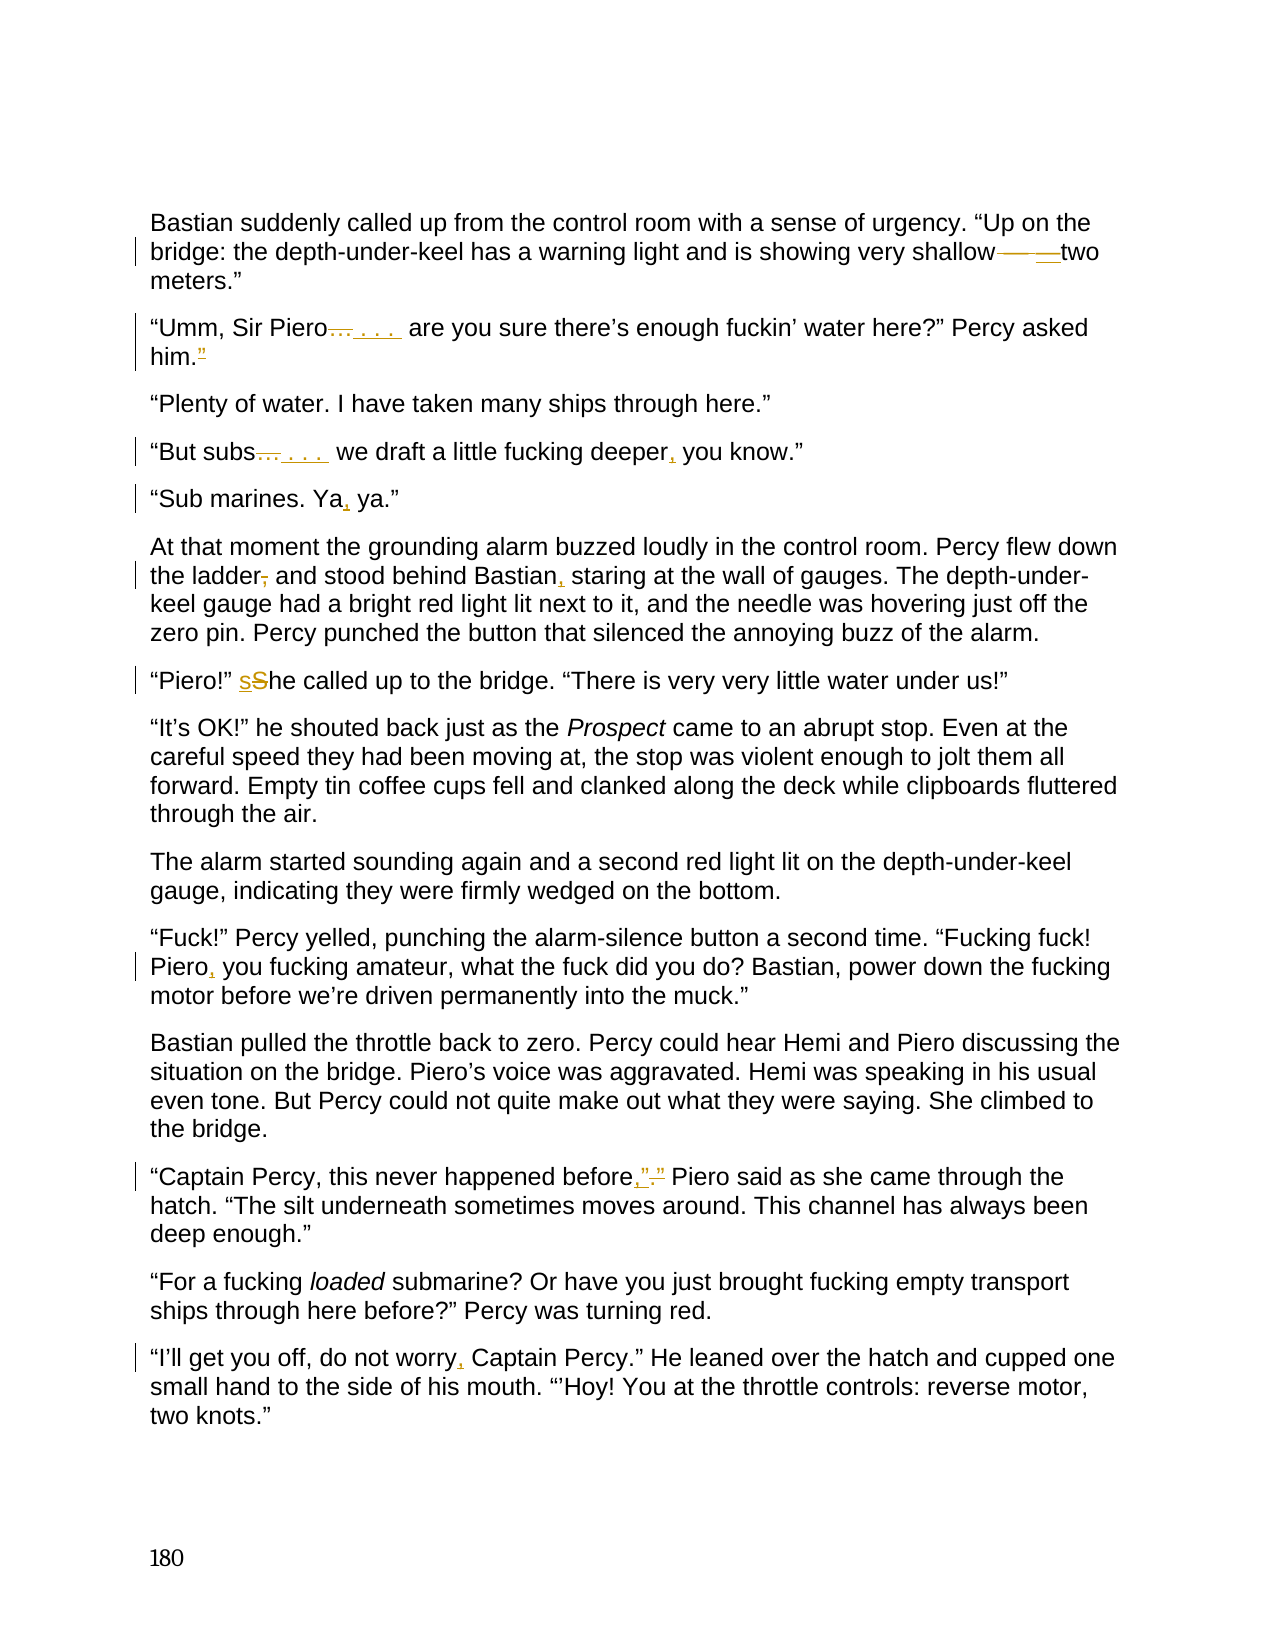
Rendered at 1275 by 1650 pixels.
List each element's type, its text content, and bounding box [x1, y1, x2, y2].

text “Umm, Sir Piero . . . are you sure there’s enough fuckin’ water here?” Percy asked him. [150, 313, 1125, 371]
text “Captain Percy, this never happened before,” Piero said as she came through the hatch. “The silt underneath sometimes moves around. This channel has always been deep enough.” [150, 1162, 1125, 1248]
text “But subs . . . we draft a little fucking deeper, you know.” [150, 437, 1125, 466]
text “Fuck!” Percy yelled, punching the alarm-silence button a second time. “Fucking fuck! Piero, you fucking amateur, what the fuck did you do? Bastian, power down the fucking motor before we’re driven permanently into the muck.” [150, 923, 1125, 1009]
text “Piero!” she called up to the bridge. “There is very very little water under us!” [150, 666, 1125, 694]
text “For a fucking loaded submarine? Or have you just brought fucking empty transport ships through here before?” Percy was turning red. [150, 1267, 1125, 1324]
text The alarm started sounding again and a second red light lit on the depth-under-keel gauge, indicating they were firmly wedged on the bottom. [150, 847, 1125, 904]
text At that moment the grounding alarm buzzed loudly in the control room. Percy flew down the ladder and stood behind Bastian, staring at the wall of gauges. The depth-under-keel gauge had a bright red light lit next to it, and the needle was hovering just off the zero pin. Percy punched the button that silenced the annoying buzz of the alarm. [150, 532, 1125, 647]
text “I’ll get you off, do not worry, Captain Percy.” He leaned over the hatch and cupped one small hand to the side of his mouth. “’Hoy! You at the throttle controls: reverse motor, two knots.” [150, 1343, 1125, 1429]
text Bastian pulled the throttle back to zero. Percy could hear Hemi and Piero discussing the situation on the bridge. Piero’s voice was aggravated. Hemi was speaking in his usual even tone. But Percy could not quite make out what they were saying. She climbed to the bridge. [150, 1028, 1125, 1143]
text Bastian suddenly called up from the control room with a sense of urgency. “Up on the bridge: the depth-under-keel has a warning light and is showing very shallow—two meters.” [150, 208, 1125, 294]
text “Sub marines. Ya, ya.” [150, 484, 1125, 513]
text “It’s OK!” he shouted back just as the Prospect came to an abrupt stop. Even at the careful speed they had been moving at, the stop was violent enough to jolt them all forward. Empty tin coffee cups fell and clanked along the deck while clipboards fluttered through the air. [150, 713, 1125, 828]
text “Plenty of water. I have taken many ships through here.” [150, 389, 1125, 418]
